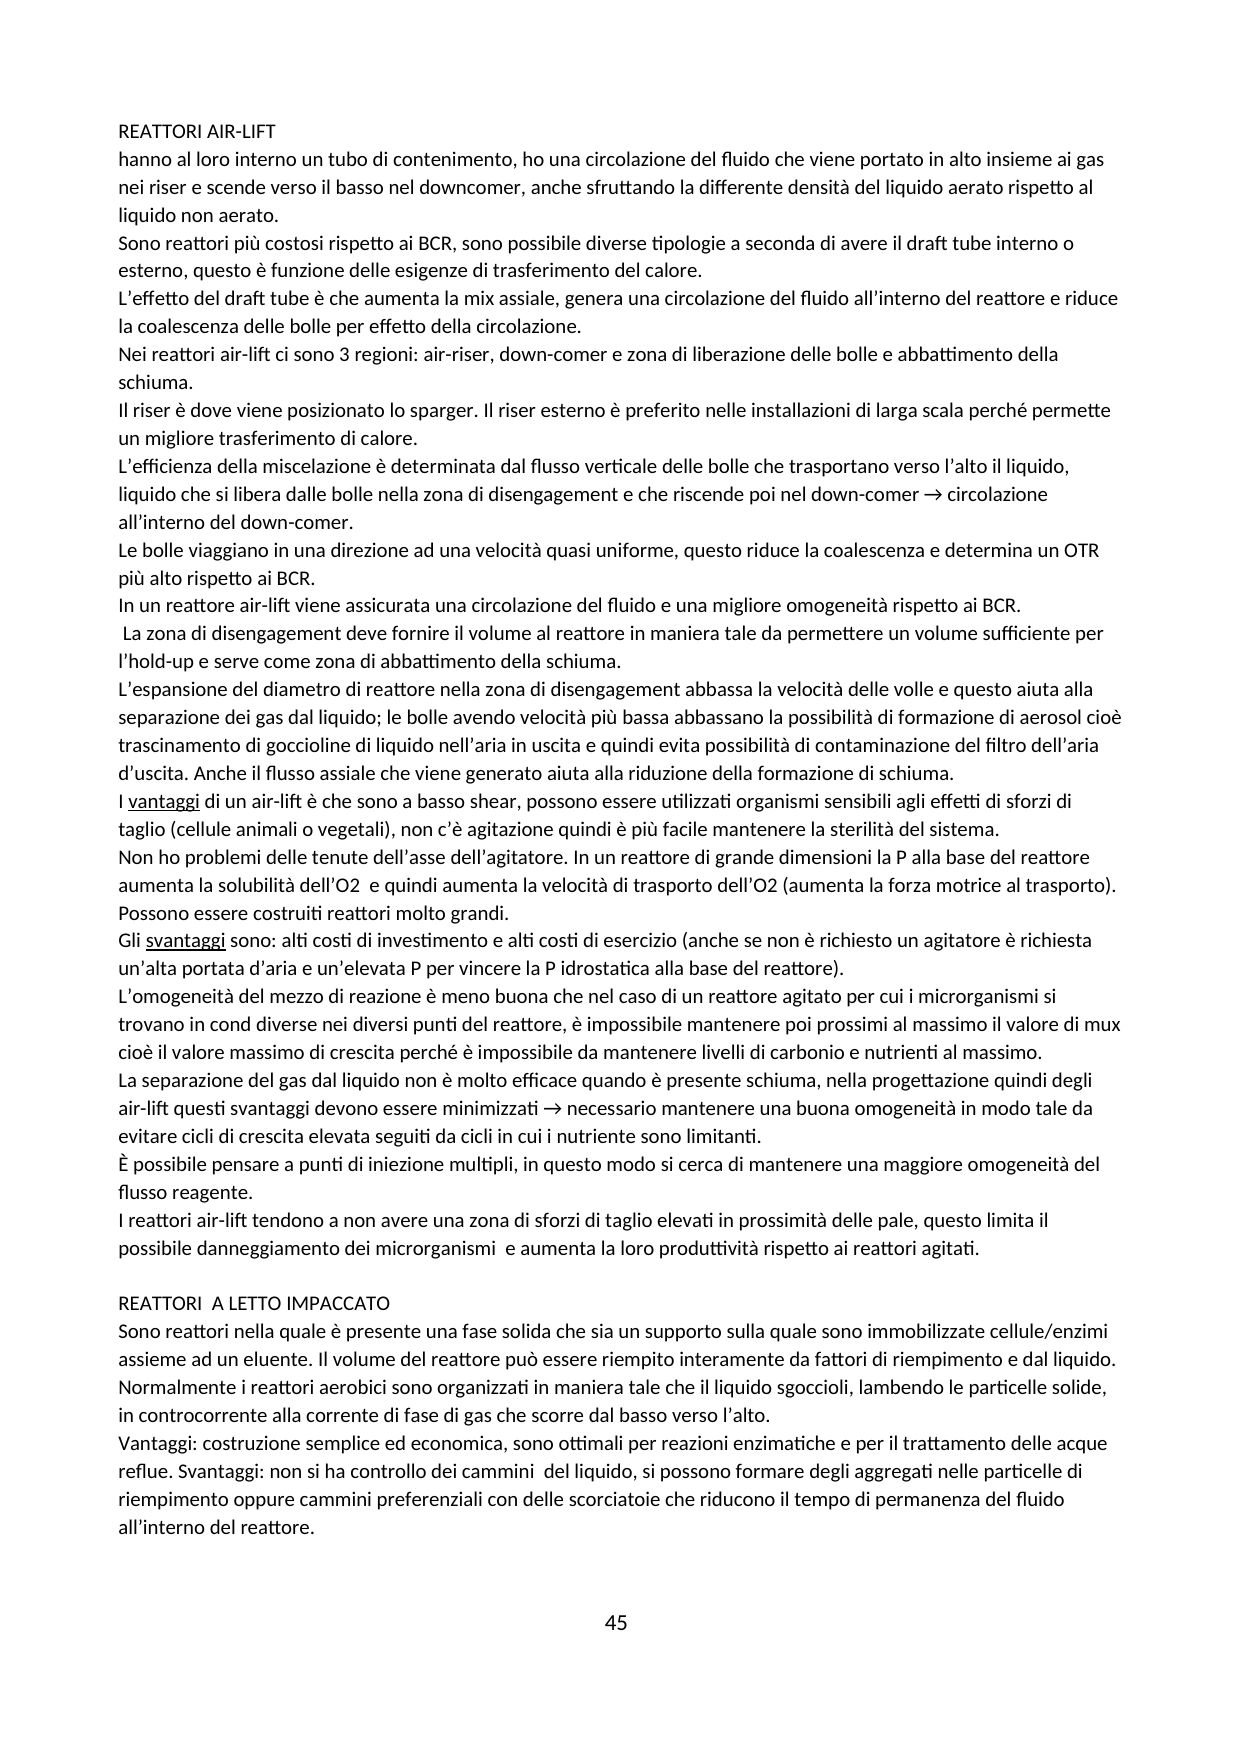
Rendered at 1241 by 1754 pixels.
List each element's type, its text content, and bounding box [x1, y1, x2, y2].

text Non ho problemi delle tenute dell’asse dell’agitatore. In un reattore di grande dimensioni la P alla base del reattore aumenta la solubilità dell’O2 e quindi aumenta la velocità di trasporto dell’O2 (aumenta la forza motrice al trasporto). Possono essere costruiti reattori molto grandi. Gli svantaggi sono: alti costi di investimento e alti costi di esercizio (anche se non è richiesto un agitatore è richiesta un’alta portata d’aria e un’elevata P per vincere la P idrostatica alla base del reattore). L’omogeneità del mezzo di reazione è meno buona che nel caso di un reattore agitato per cui i microrganismi si trovano in cond diverse nei diversi punti del reattore, è impossibile mantenere poi prossimi al massimo il valore di mux cioè il valore massimo di crescita perché è impossibile da mantenere livelli di carbonio e nutrienti al massimo. La separazione del gas dal liquido non è molto efficace quando è presente schiuma, nella progettazione quindi degli air-lift questi svantaggi devono essere minimizzati → necessario mantenere una buona omogeneità in modo tale da evitare cicli di crescita elevata seguiti da cicli in cui i nutriente sono limitanti. È possibile pensare a punti di iniezione multipli, in questo modo si cerca di mantenere una maggiore omogeneità del flusso reagente. I reattori air-lift tendono a non avere una zona di sforzi di taglio elevati in prossimità delle pale, questo limita il possibile danneggiamento dei microrganismi e aumenta la loro produttività rispetto ai reattori agitati. REATTORI A LETTO IMPACCATO Sono reattori nella quale è presente una fase solida che sia un supporto sulla quale sono immobilizzate cellule/enzimi assieme ad un eluente. Il volume del reattore può essere riempito interamente da fattori di riempimento e dal liquido. Normalmente i reattori aerobici sono organizzati in maniera tale che il liquido sgoccioli, lambendo le particelle solide, in controcorrente alla corrente di fase di gas che scorre dal basso verso l’alto. [118, 844, 1124, 1428]
text Vantaggi: costruzione semplice ed economica, sono ottimali per reazioni enzimatiche e per il trattamento delle acque reflue. Svantaggi: non si ha controllo dei cammini del liquido, si possono formare degli aggregati nelle particelle di riempimento oppure cammini preferenziali con delle scorciatoie che riducono il tempo di permanenza del fluido all’interno del reattore. [118, 1430, 1124, 1567]
text REATTORI AIR-LIFT hanno al loro interno un tubo di contenimento, ho una circolazione del fluido che viene portato in alto insieme ai gas nei riser e scende verso il basso nel downcomer, anche sfruttando la differente densità del liquido aerato rispetto al liquido non aerato. Sono reattori più costosi rispetto ai BCR, sono possibile diverse tipologie a seconda di avere il draft tube interno o esterno, questo è funzione delle esigenze di trasferimento del calore. L’effetto del draft tube è che aumenta la mix assiale, genera una circolazione del fluido all’interno del reattore e riduce la coalescenza delle bolle per effetto della circolazione. Nei reattori air-lift ci sono 3 regioni: air-riser, down-comer e zona di liberazione delle bolle e abbattimento della schiuma. Il riser è dove viene posizionato lo sparger. Il riser esterno è preferito nelle installazioni di larga scala perché permette un migliore trasferimento di calore. L’efficienza della miscelazione è determinata dal flusso verticale delle bolle che trasportano verso l’alto il liquido, liquido che si libera dalle bolle nella zona di disengagement e che riscende poi nel down-comer → circolazione all’interno del down-comer. Le bolle viaggiano in una direzione ad una velocità quasi uniforme, questo riduce la coalescenza e determina un OTR più alto rispetto ai BCR. In un reattore air-lift viene assicurata una circolazione del fluido e una migliore omogeneità rispetto ai BCR. La zona di disengagement deve fornire il volume al reattore in maniera tale da permettere un volume sufficiente per l’hold-up e serve come zona di abbattimento della schiuma. L’espansione del diametro di reattore nella zona di disengagement abbassa la velocità delle volle e questo aiuta alla separazione dei gas dal liquido; le bolle avendo velocità più bassa abbassano la possibilità di formazione di aerosol cioè trascinamento di goccioline di liquido nell’aria in uscita e quindi evita possibilità di contaminazione del filtro dell’aria d’uscita. Anche il flusso assiale che viene generato aiuta alla riduzione della formazione di schiuma. I vantaggi di un air-lift è che sono a basso shear, possono essere utilizzati organismi sensibili agli effetti di sforzi di taglio (cellule animali o vegetali), non c’è agitazione quindi è più facile mantenere la sterilità del sistema. [118, 118, 1124, 841]
